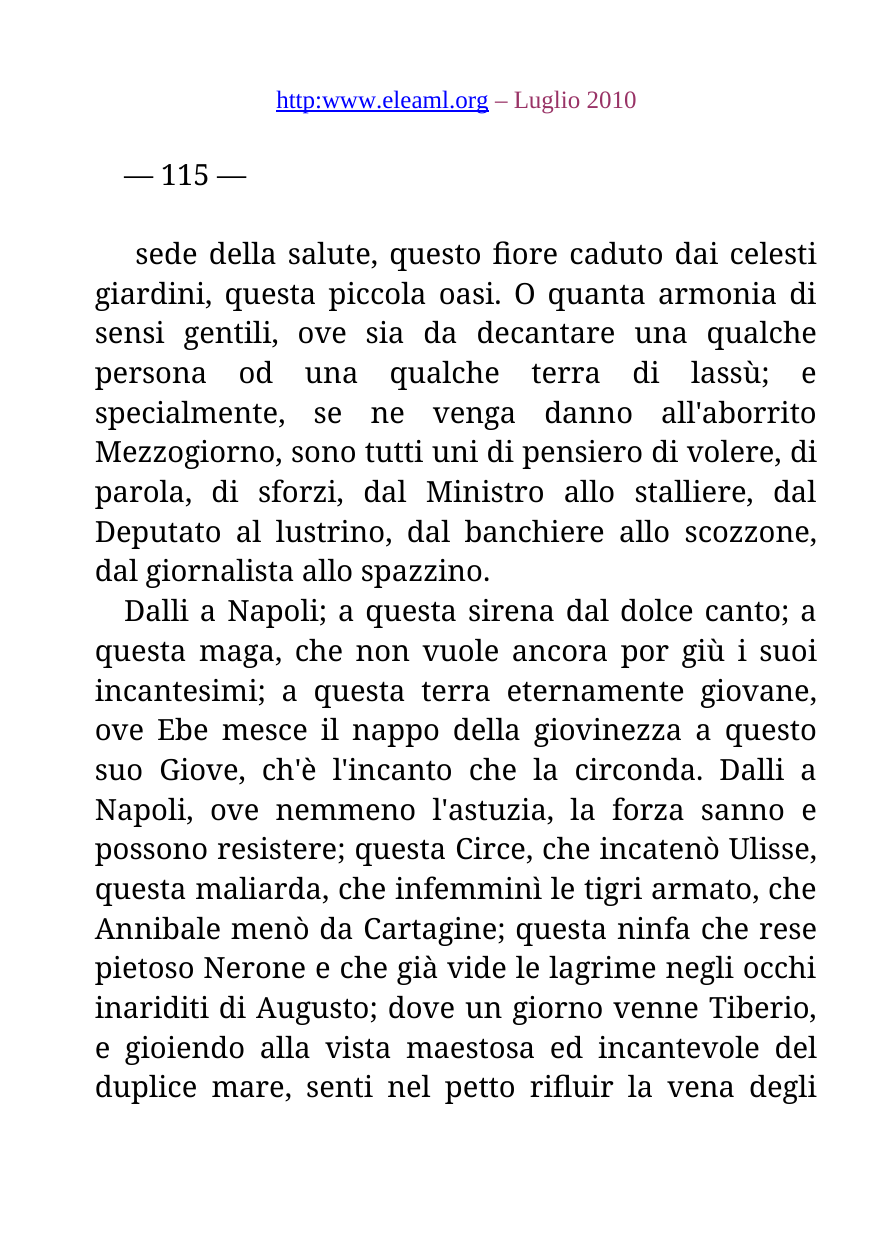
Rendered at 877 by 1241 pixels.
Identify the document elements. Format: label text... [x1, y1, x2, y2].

text sede della salute, questo fiore caduto dai celesti giardini, questa piccola oasi. O quanta armonia di sensi gentili, ove sia da decantare una qualche persona od una qualche terra di lassù; e specialmente, se ne venga danno all'aborrito Mezzogiorno, sono tutti uni di pensiero di volere, di parola, di sforzi, dal Ministro allo stalliere, dal Deputato al lustrino, dal banchiere allo scozzone, dal giornalista allo spazzino. [94, 233, 818, 590]
text — 115 — [94, 154, 818, 193]
text Dalli a Napoli; a questa sirena dal dolce canto; a questa maga, che non vuole ancora por giù i suoi incantesimi; a questa terra eternamente giovane, ove Ebe mesce il nappo della giovinezza a questo suo Giove, ch'è l'incanto che la circonda. Dalli a Napoli, ove nemmeno l'astuzia, la forza sanno e possono resistere; questa Circe, che incatenò Ulisse, questa maliarda, che infemminì le tigri armato, che Annibale menò da Cartagine; questa ninfa che rese pietoso Nerone e che già vide le lagrime negli occhi inariditi di Augusto; dove un giorno venne Tiberio, e gioiendo alla vista maestosa ed incantevole del duplice mare, senti nel petto rifluir la vena degli [94, 590, 818, 1106]
